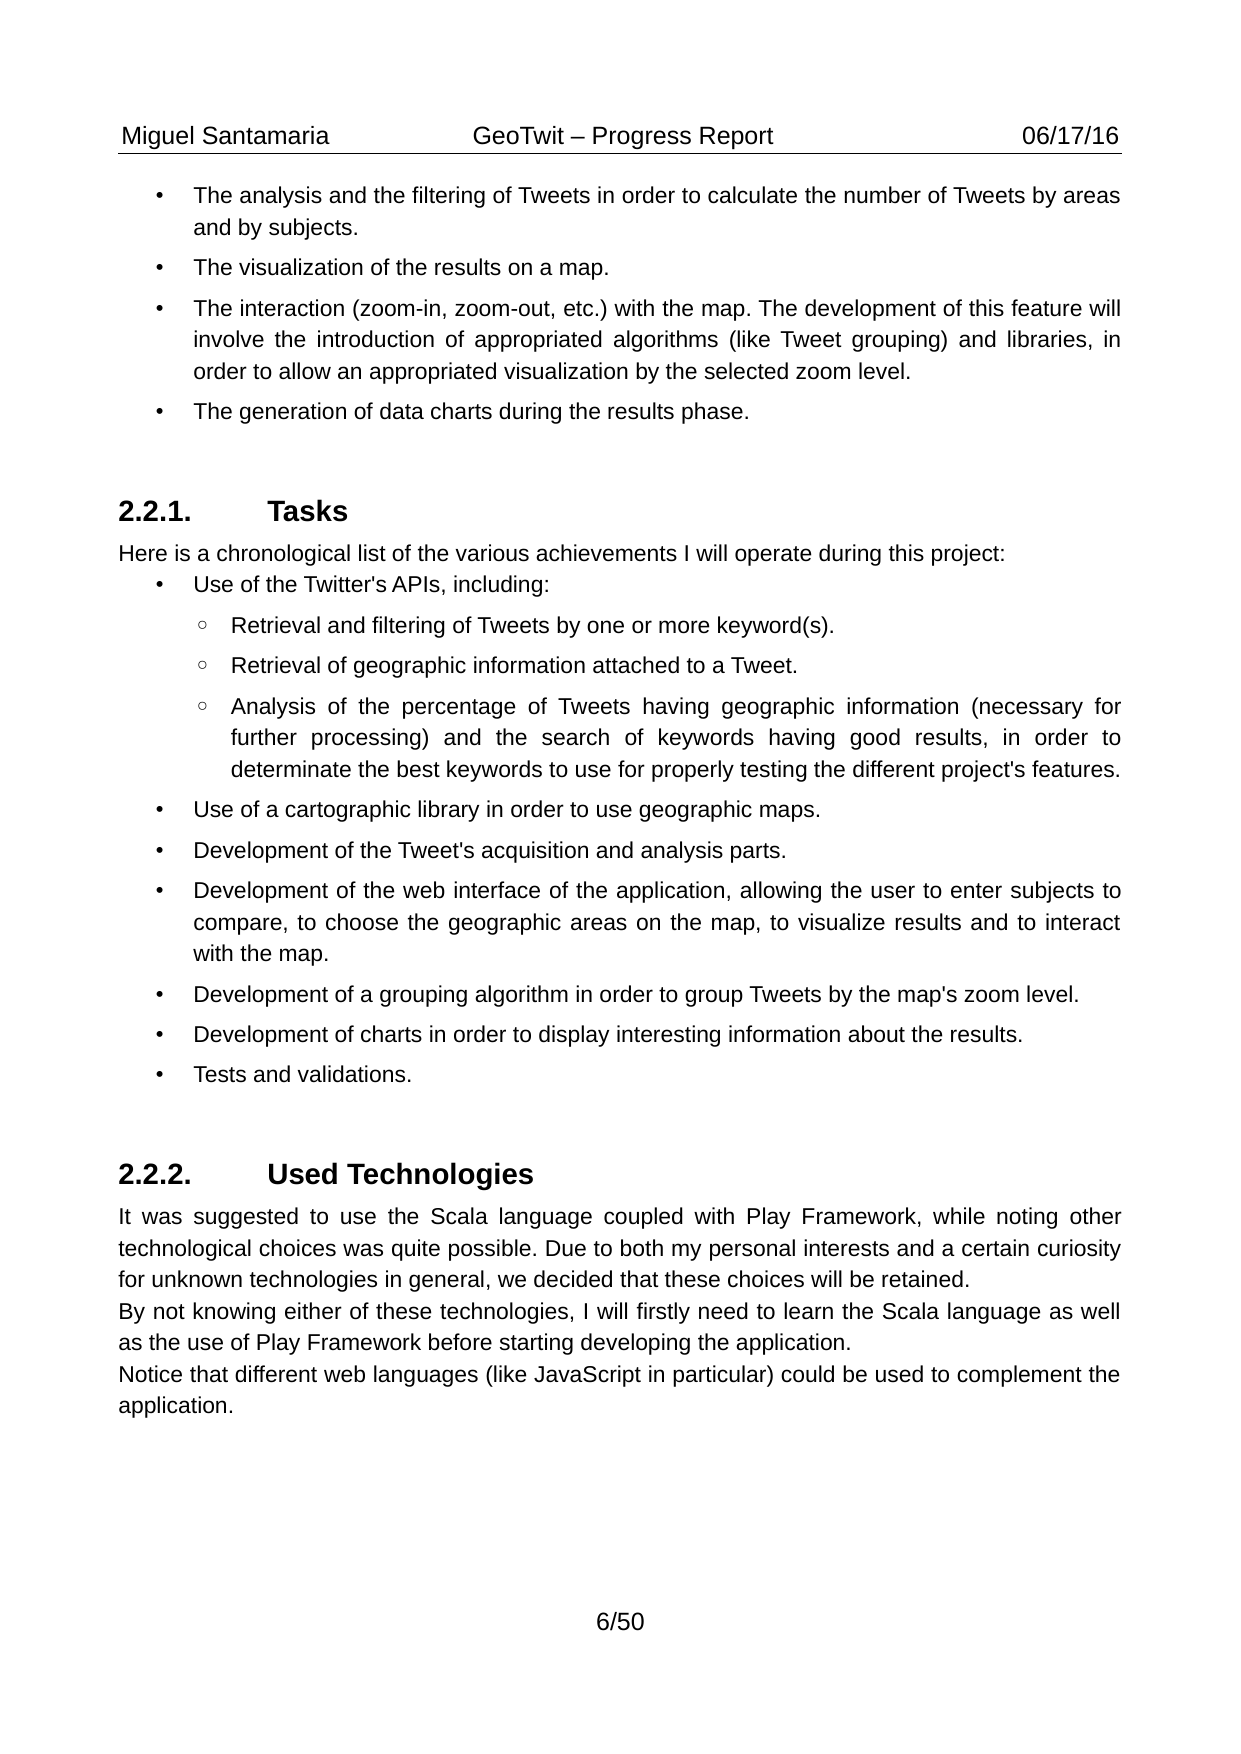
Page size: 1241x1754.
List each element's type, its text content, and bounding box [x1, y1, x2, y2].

list Development of charts in order to display interesting information about the results. [156, 1021, 1122, 1047]
text By not knowing either of these technologies, I will firstly need to learn the Scala language as well as the use of Play Framework before starting developing the application. [118, 1298, 1122, 1356]
list Retrieval of geographic information attached to a Tweet. [193, 652, 1122, 679]
list The interaction (zoom-in, zoom-out, etc.) with the map. The development of this feature will involve the introduction of appropriated algorithms (like Tweet grouping) and libraries, in order to allow an appropriated visualization by the selected zoom level. [156, 295, 1122, 384]
list Analysis of the percentage of Tweets having geographic information (necessary for further processing) and the search of keywords having good results, in order to determinate the best keywords to use for properly testing the different project's features. [193, 693, 1122, 782]
subtitle Tasks [118, 494, 1122, 527]
list Development of the Tweet's acquisition and analysis parts. [156, 837, 1122, 863]
list Use of a cartographic library in order to use geographic maps. [156, 796, 1122, 823]
text It was suggested to use the Scala language coupled with Play Framework, while noting other technological choices was quite possible. Due to both my personal interests and a certain curiosity for unknown technologies in general, we decided that these choices will be retained. [118, 1203, 1122, 1293]
list The visualization of the results on a map. [156, 254, 1122, 281]
list Use of the Twitter's APIs, including: [156, 571, 1122, 598]
list Retrieval and filtering of Tweets by one or more keyword(s). [193, 612, 1122, 638]
list The analysis and the filtering of Tweets in order to calculate the number of Tweets by areas and by subjects. [156, 182, 1122, 240]
text Here is a chronological list of the various achievements I will operate during this project: [118, 540, 1122, 566]
list Development of the web interface of the application, allowing the user to enter subjects to compare, to choose the geographic areas on the map, to visualize results and to interact with the map. [156, 877, 1122, 967]
text Notice that different web languages (like JavaScript in particular) could be used to complement the application. [118, 1361, 1122, 1419]
list The generation of data charts during the results phase. [156, 398, 1122, 424]
list Tests and validations. [156, 1061, 1122, 1088]
list Development of a grouping algorithm in order to group Tweets by the map's zoom level. [156, 981, 1122, 1007]
subtitle Used Technologies [118, 1157, 1122, 1191]
